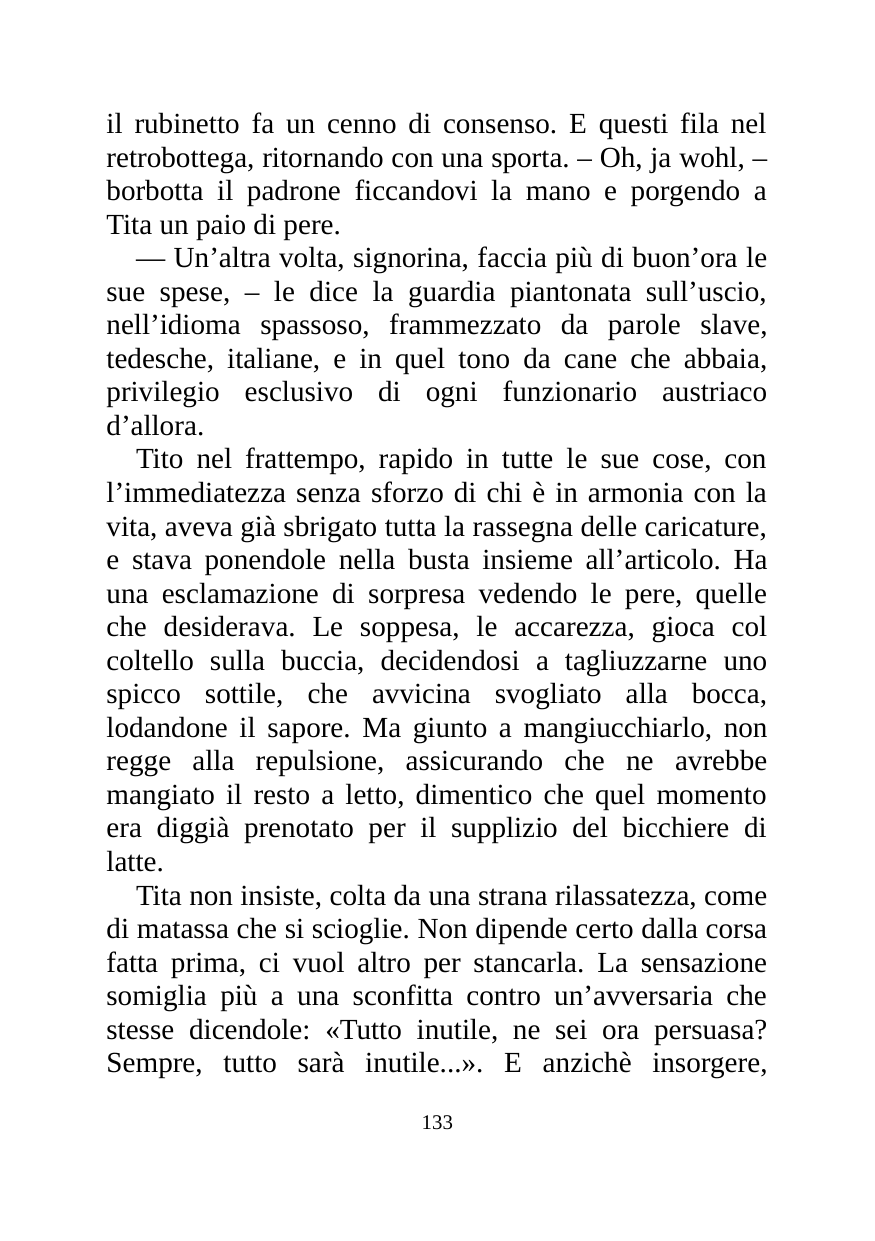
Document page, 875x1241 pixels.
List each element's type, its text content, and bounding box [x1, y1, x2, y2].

text il rubinetto fa un cenno di consenso. E questi fila nel retrobottega, ritornando con una sporta. – Oh, ja wohl, – borbotta il padrone ficcandovi la mano e porgendo a Tita un paio di pere. [106, 106, 768, 240]
text Tita non insiste, colta da una strana rilassatezza, come di matassa che si scioglie. Non dipende certo dalla corsa fatta prima, ci vuol altro per stancarla. La sensazione somiglia più a una sconfitta contro un’avversaria che stesse dicendole: «Tutto inutile, ne sei ora persuasa? Sempre, tutto sarà inutile...». E anzichè insorgere, [106, 878, 768, 1079]
text Tito nel frattempo, rapido in tutte le sue cose, con l’immediatezza senza sforzo di chi è in armonia con la vita, aveva già sbrigato tutta la rassegna delle caricature, e stava ponendole nella busta insieme all’articolo. Ha una esclamazione di sorpresa vedendo le pere, quelle che desiderava. Le soppesa, le accarezza, gioca col coltello sulla buccia, decidendosi a tagliuzzarne uno spicco sottile, che avvicina svogliato alla bocca, lodandone il sapore. Ma giunto a mangiucchiarlo, non regge alla repulsione, assicurando che ne avrebbe mangiato il resto a letto, dimentico che quel momento era diggià prenotato per il supplizio del bicchiere di latte. [106, 442, 768, 878]
text — Un’altra volta, signorina, faccia più di buon’ora le sue spese, – le dice la guardia piantonata sull’uscio, nell’idioma spassoso, frammezzato da parole slave, tedesche, italiane, e in quel tono da cane che abbaia, privilegio esclusivo di ogni funzionario austriaco d’allora. [106, 240, 768, 442]
